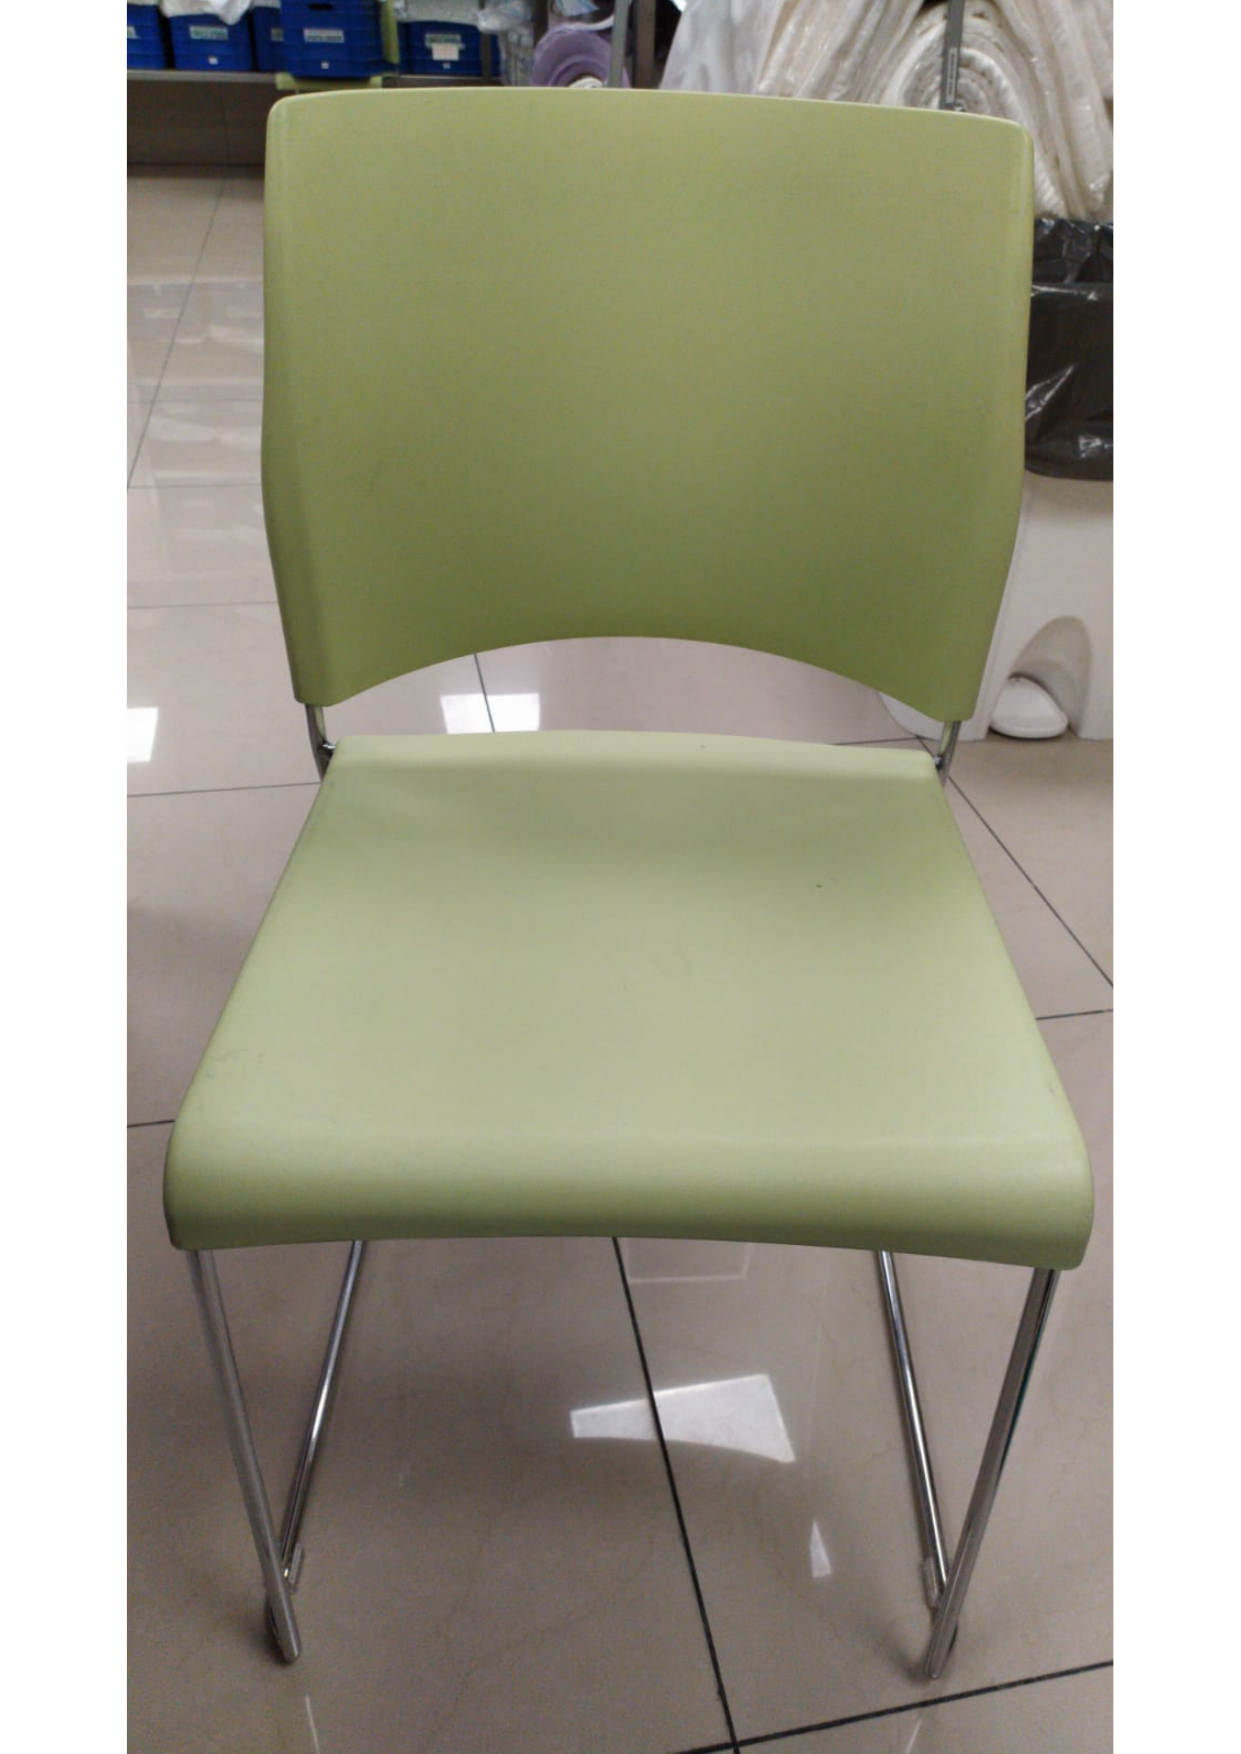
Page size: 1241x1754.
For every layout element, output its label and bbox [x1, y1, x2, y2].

picture [126, 0, 1114, 1754]
